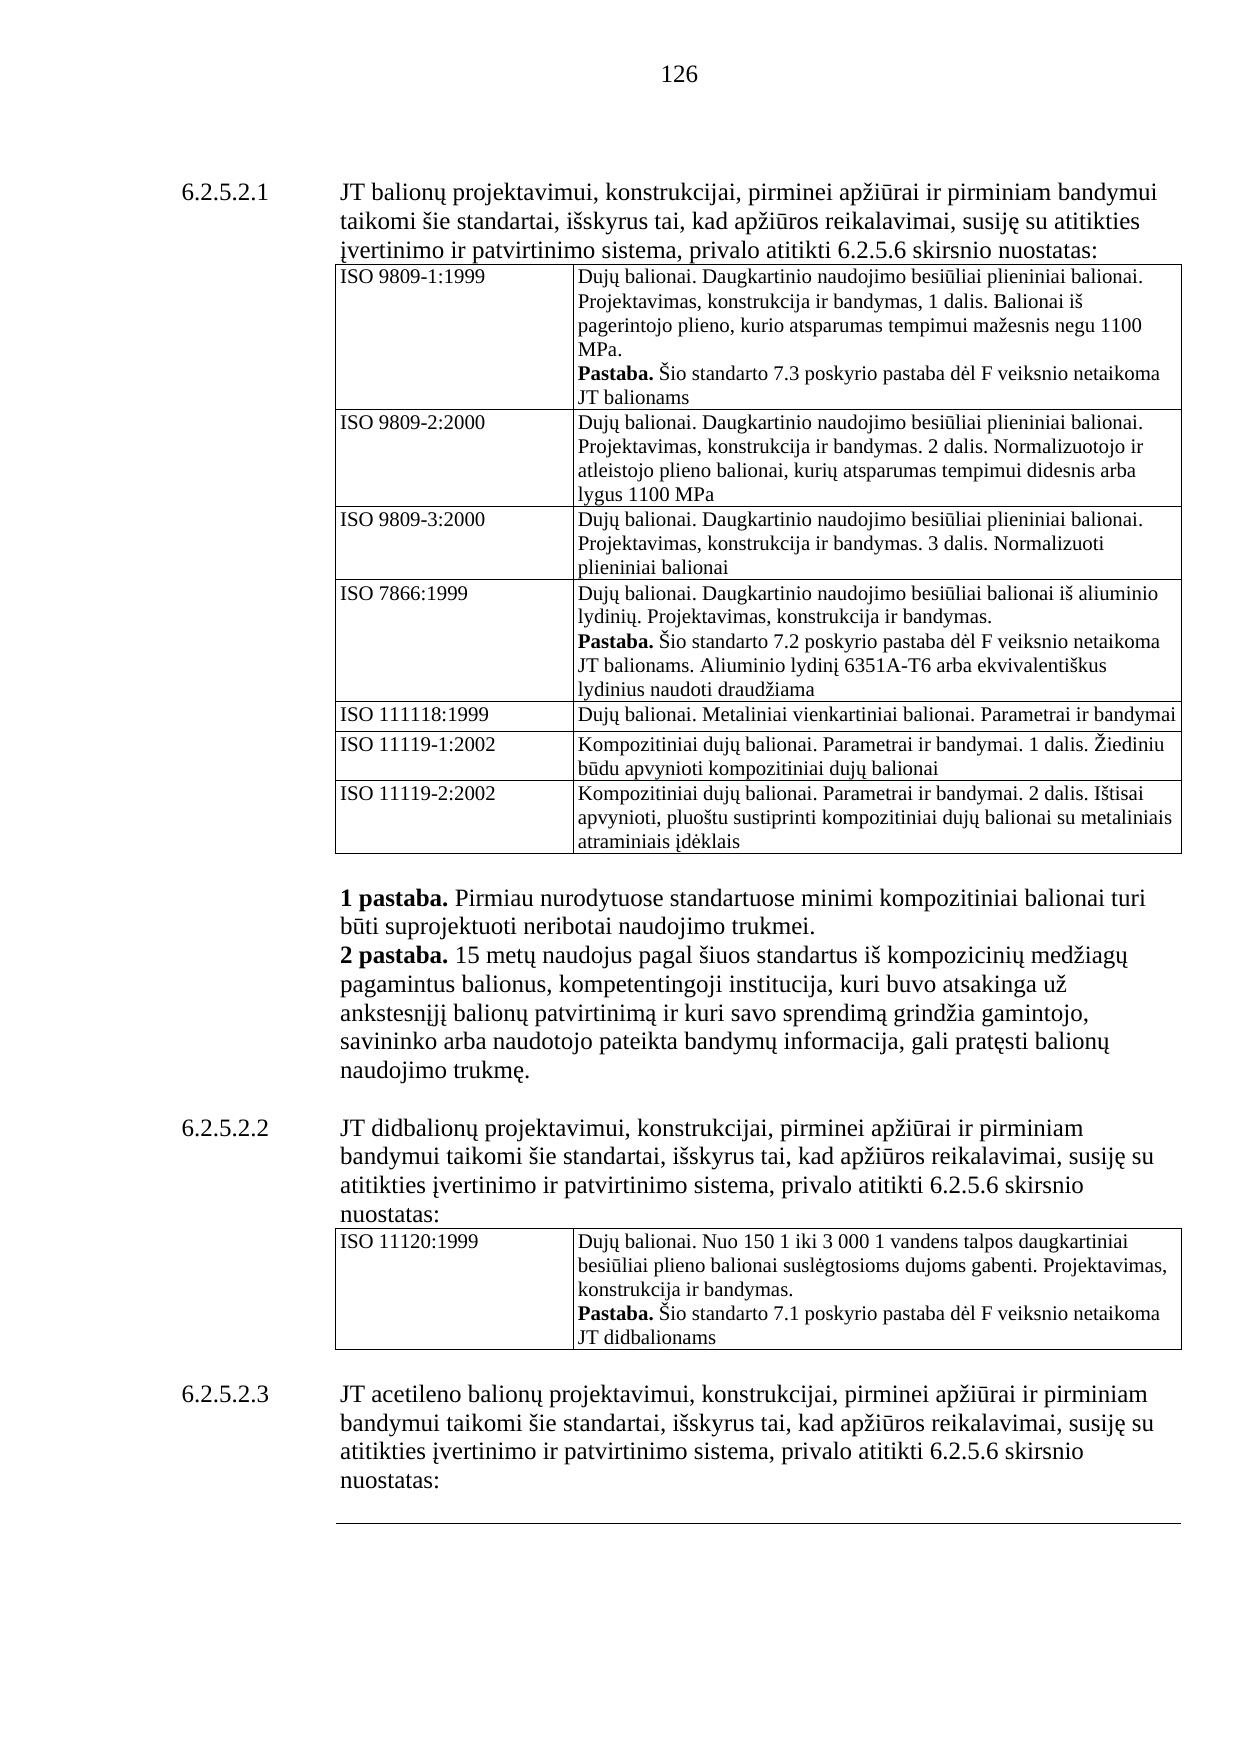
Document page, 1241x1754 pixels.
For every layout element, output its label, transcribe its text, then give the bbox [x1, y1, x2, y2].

table_cell ISO 9809-1:1999 [336, 265, 573, 409]
table_cell [177, 506, 335, 579]
table_cell ISO 9809-2:2000 [336, 410, 573, 506]
table_cell ISO 9809-3:2000 [336, 507, 573, 579]
table_cell Dujų balionai. Metaliniai vienkartiniai balionai. Parametrai ir bandymai [574, 702, 1181, 731]
table_cell ISO 7866:1999 [336, 580, 573, 701]
table_cell [177, 1228, 335, 1349]
table_cell [177, 940, 336, 1113]
table_cell [177, 780, 335, 853]
table_cell [177, 731, 335, 780]
table_cell [177, 853, 336, 883]
table_cell 6.2.5.2.1 [177, 177, 336, 263]
table_cell ISO 11119-2:2002 [336, 781, 573, 853]
table_cell [336, 854, 340, 883]
table_cell ISO 11120:1999 [336, 1229, 573, 1349]
table_cell [177, 264, 335, 409]
table_cell [177, 701, 335, 731]
table_cell [177, 883, 336, 940]
table_cell [1177, 854, 1181, 883]
table_cell 6.2.5.2.3 [177, 1349, 336, 1523]
table_cell ISO 111118:1999 [336, 702, 573, 731]
table_cell 6.2.5.2.2 [177, 1113, 336, 1228]
table_cell ISO 11119-1:2002 [336, 732, 573, 780]
table_cell [177, 579, 335, 701]
table_cell [177, 409, 335, 506]
